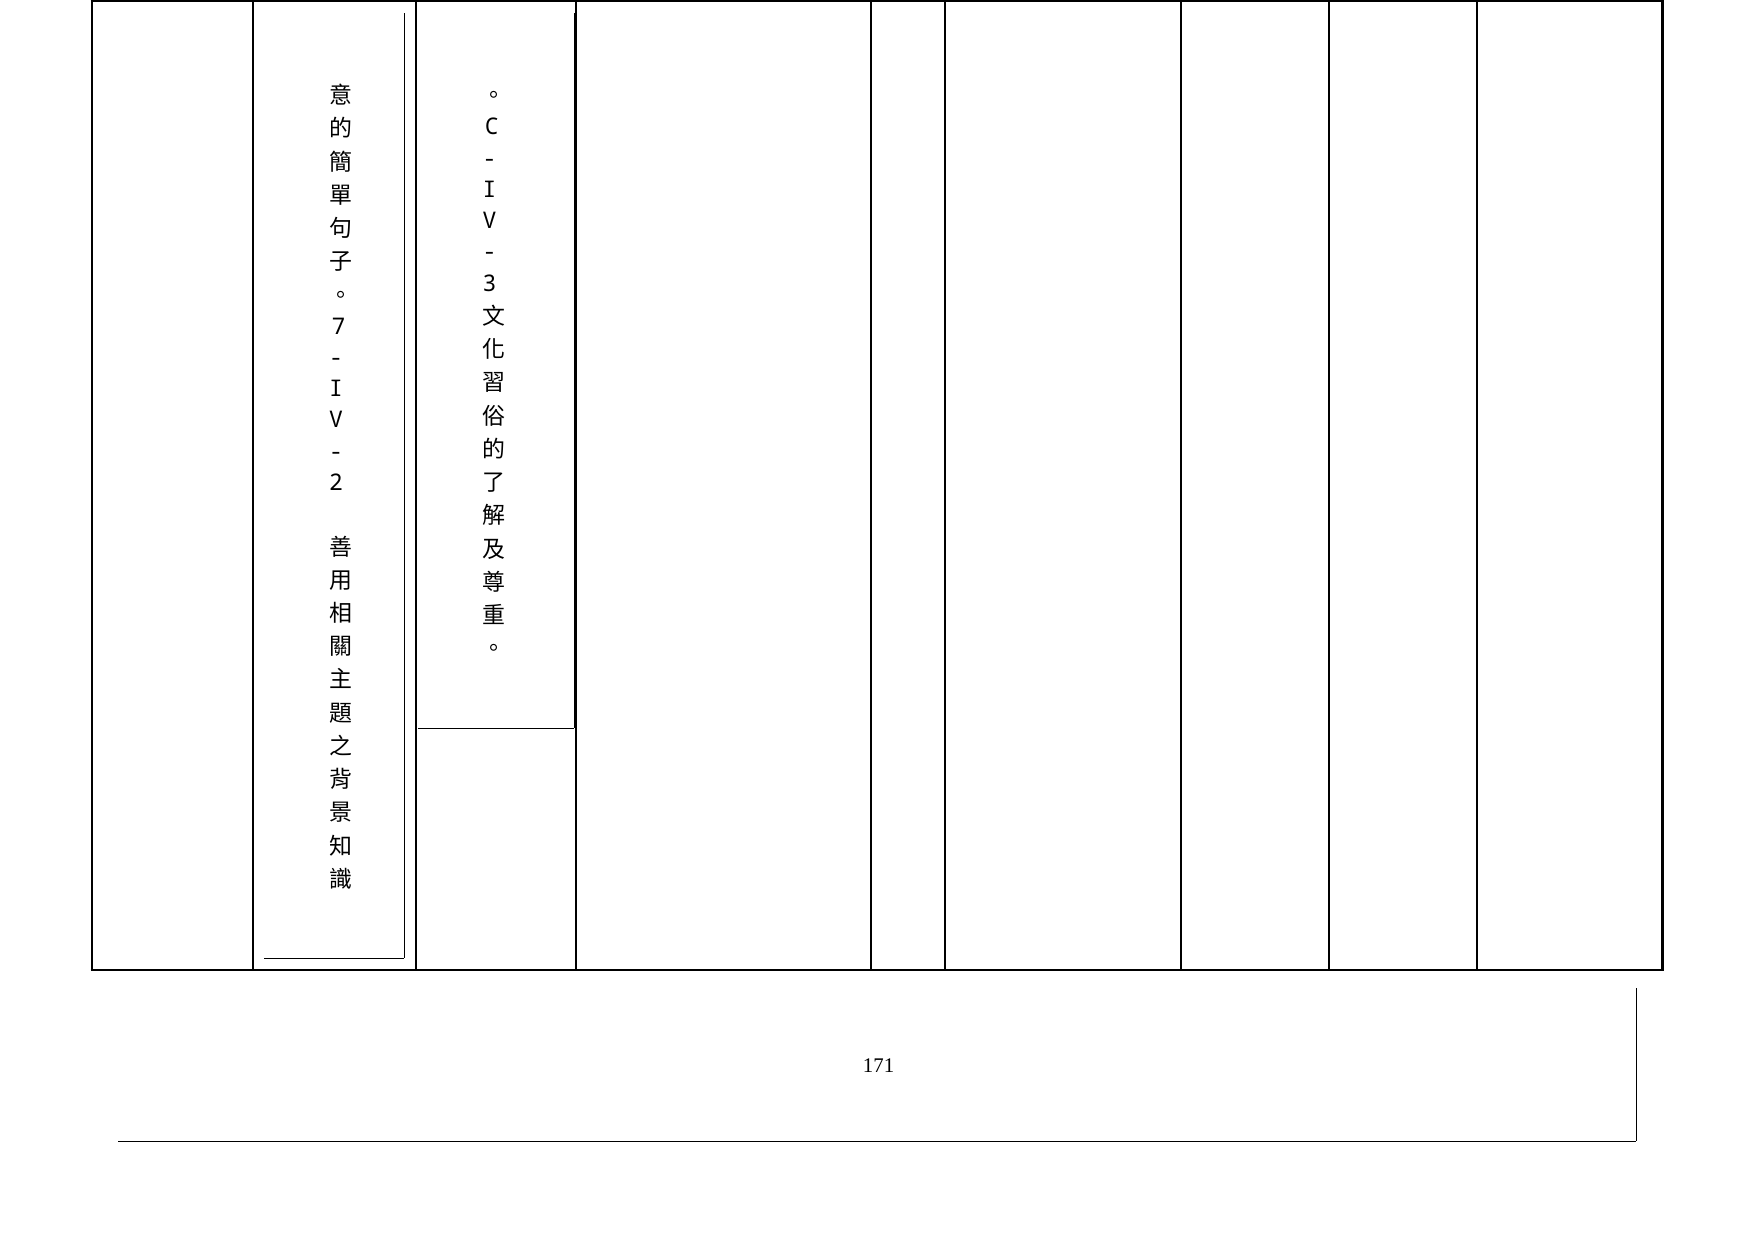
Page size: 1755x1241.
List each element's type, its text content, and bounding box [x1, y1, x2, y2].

table_cell [872, 2, 944, 969]
table_cell [93, 2, 252, 969]
table_cell [946, 2, 1180, 969]
table_cell 意的簡單句子。 7-IV-2 善用相關主題之背景知識 [254, 2, 415, 969]
table_cell [1182, 2, 1328, 969]
table_cell [577, 2, 870, 969]
table_cell [1478, 2, 1661, 969]
table_cell [1330, 2, 1476, 969]
table_cell 。 C-IV-3 文化習俗的了解及尊重。 [417, 2, 575, 969]
